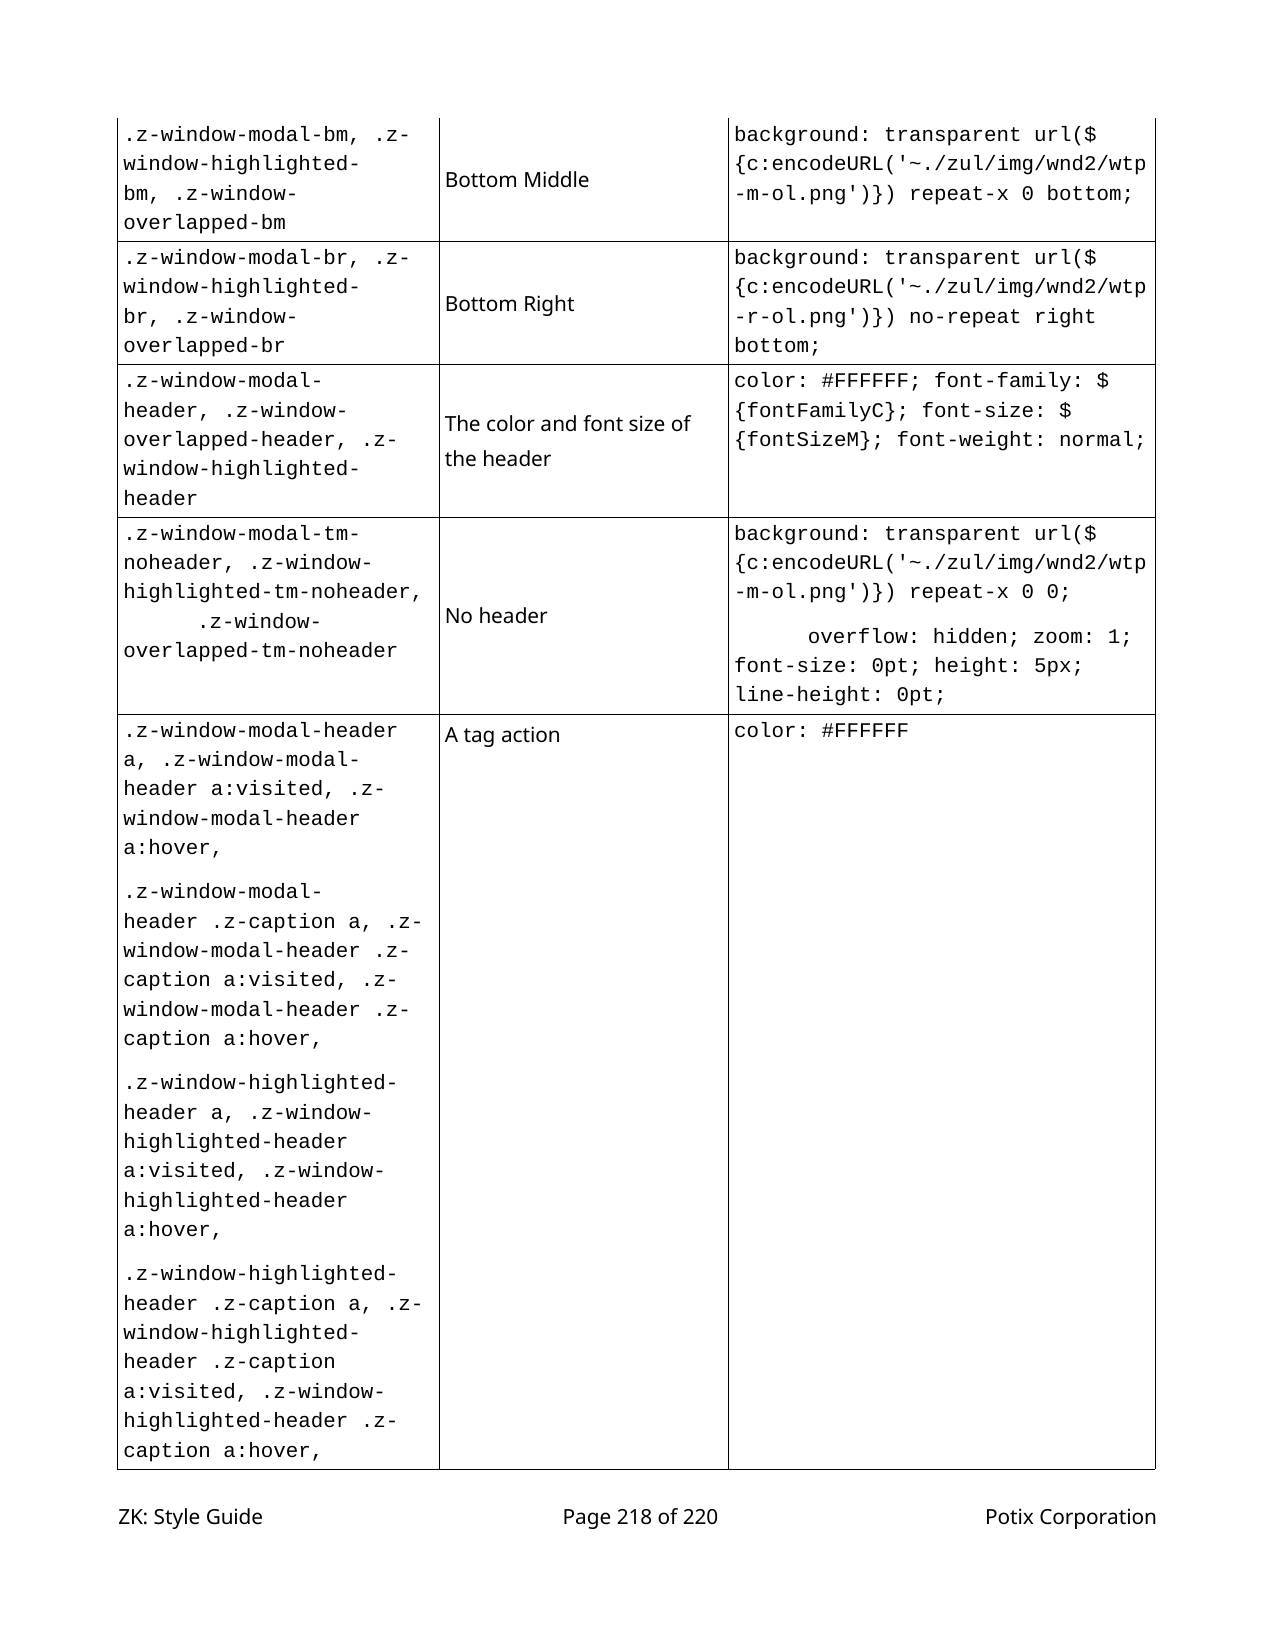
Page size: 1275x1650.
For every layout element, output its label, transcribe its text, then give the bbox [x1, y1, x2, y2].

table_cell .z-window-modal-header, .z-window-overlapped-header, .z-window-highlighted-header [118, 365, 439, 517]
table_cell .z-window-modal-tm-noheader, .z-window-highlighted-tm-noheader, .z-window-overlapped-tm-noheader [118, 518, 439, 714]
table_cell Bottom Right [440, 242, 728, 364]
table_cell background: transparent url(${c:encodeURL('~./zul/img/wnd2/wtp-r-ol.png')}) no-repeat right bottom; [729, 242, 1155, 364]
table_cell The color and font size of the header [440, 365, 728, 517]
table_cell Bottom Middle [440, 118, 728, 241]
table_cell color: #FFFFFF [729, 715, 1155, 1469]
table_cell .z-window-modal-header a, .z-window-modal-header a:visited, .z-window-modal-header a:hover, .z-window-modal-header .z-caption a, .z-window-modal-header .z-caption a:visited, .z-window-modal-header .z-caption a:hover, .z-window-highlighted-header a, .z-window-highlighted-header a:visited, .z-window-highlighted-header a:hover, .z-window-highlighted-header .z-caption a, .z-window-highlighted-header .z-caption a:visited, .z-window-highlighted-header .z-caption a:hover, [118, 715, 439, 1469]
table_cell background: transparent url(${c:encodeURL('~./zul/img/wnd2/wtp-m-ol.png')}) repeat-x 0 0; overflow: hidden; zoom: 1; font-size: 0pt; height: 5px; line-height: 0pt; [729, 518, 1155, 714]
table_cell No header [440, 518, 728, 714]
table_cell color: #FFFFFF; font-family: ${fontFamilyC}; font-size: ${fontSizeM}; font-weight: normal; [729, 365, 1155, 517]
table_cell .z-window-modal-bm, .z-window-highlighted-bm, .z-window-overlapped-bm [118, 118, 439, 241]
table_cell A tag action [440, 715, 728, 1469]
table_cell background: transparent url(${c:encodeURL('~./zul/img/wnd2/wtp-m-ol.png')}) repeat-x 0 bottom; [729, 118, 1155, 241]
table_cell .z-window-modal-br, .z-window-highlighted-br, .z-window-overlapped-br [118, 242, 439, 364]
